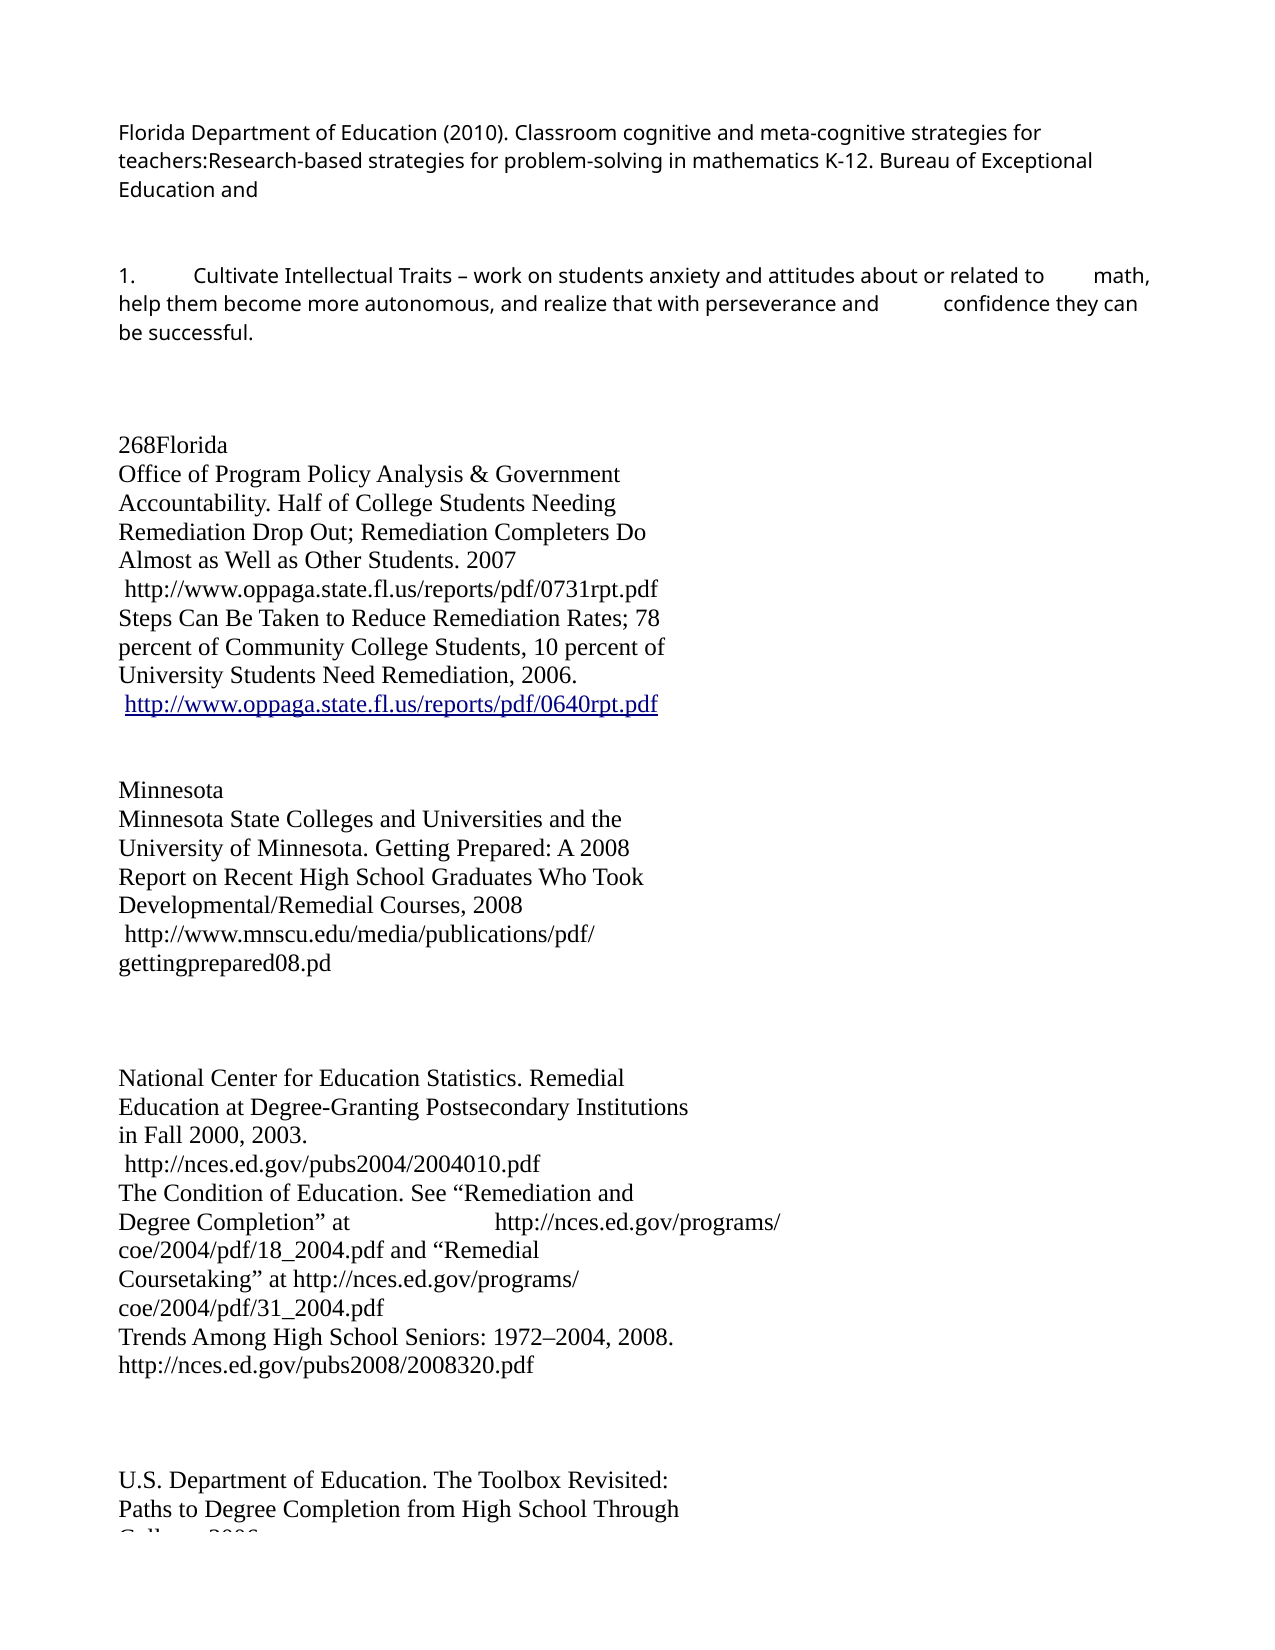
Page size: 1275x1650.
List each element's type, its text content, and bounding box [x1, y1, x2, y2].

text Florida Department of Education (2010). Classroom cognitive and meta-cognitive strategies for teachers:Research-based strategies for problem-solving in mathematics K-12. Bureau of Exceptional Education and [118, 118, 1157, 203]
text 1. Cultivate Intellectual Traits – work on students anxiety and attitudes about or related to math, help them become more autonomous, and realize that with perseverance and confidence they can be successful. [118, 261, 1157, 346]
